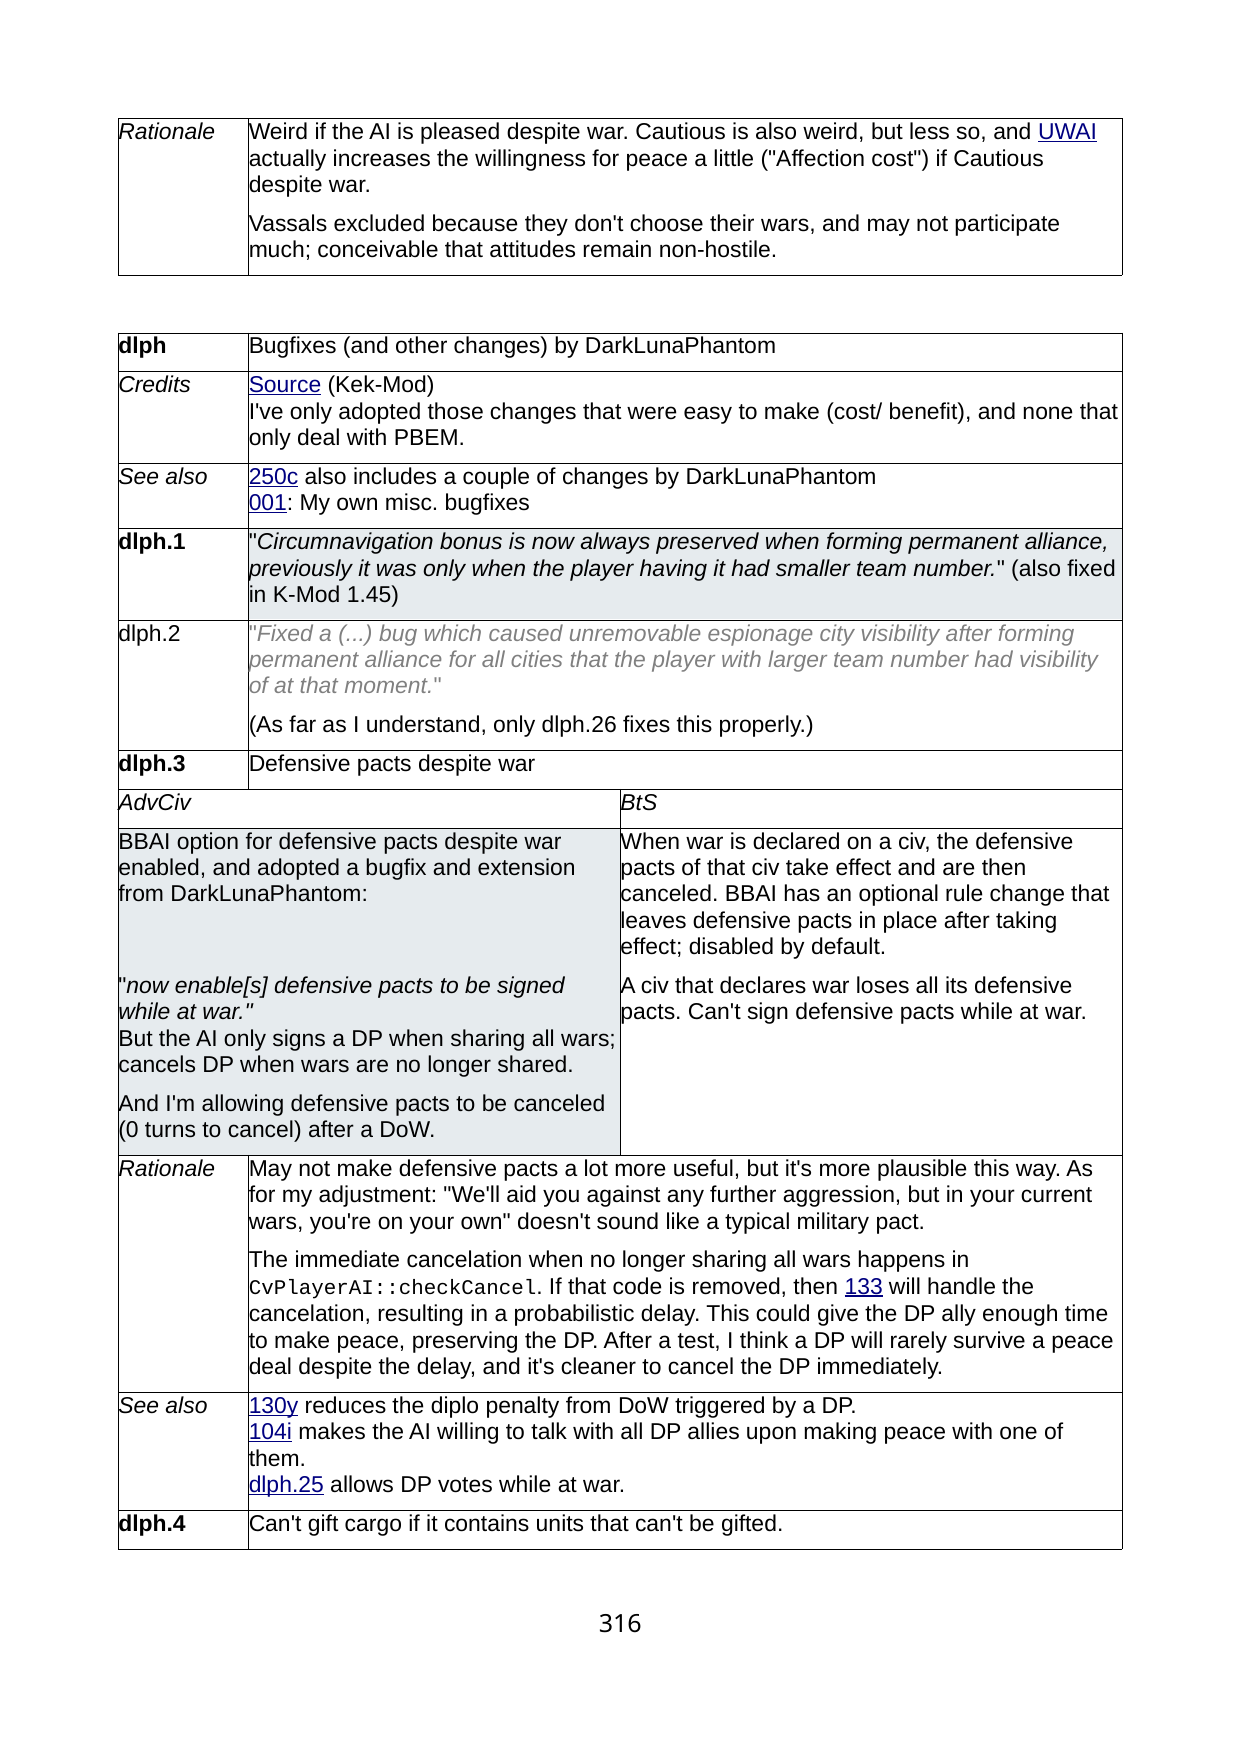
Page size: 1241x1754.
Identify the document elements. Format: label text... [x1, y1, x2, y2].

table_cell 250c also includes a couple of changes by DarkLunaPhantom 001: My own misc. bugfixes [249, 464, 1122, 528]
table_cell "Circumnavigation bonus is now always preserved when forming permanent alliance, previously it was only when the player having it had smaller team number." (also fixed in K-Mod 1.45) [249, 529, 1122, 619]
table_cell Credits [119, 372, 248, 463]
table_header dlph [119, 334, 248, 371]
table_cell dlph.1 [119, 529, 248, 619]
table_cell Source (Kek-Mod) I've only adopted those changes that were easy to make (cost/ benefit), and none that only deal with PBEM. [249, 372, 1122, 463]
table_cell Rationale [119, 1156, 248, 1392]
table_cell Weird if the AI is pleased despite war. Cautious is also weird, but less so, and UWAI actually increases the willingness for peace a little ("Affection cost") if Cautious despite war. Vassals excluded because they don't choose their wars, and may not participate much; conceivable that attitudes remain non-hostile. [249, 119, 1122, 275]
table_cell When war is declared on a civ, the defensive pacts of that civ take effect and are then canceled. BBAI has an optional rule change that leaves defensive pacts in place after taking effect; disabled by default. A civ that declares war loses all its defensive pacts. Can't sign defensive pacts while at war. [621, 829, 1122, 1155]
table_cell Rationale [119, 119, 248, 275]
table_cell "Fixed a (...) bug which caused unremovable espionage city visibility after forming permanent alliance for all cities that the player with larger team number had visibility of at that moment." (As far as I understand, only dlph.26 fixes this properly.) [249, 621, 1122, 750]
table_cell dlph.3 [119, 751, 248, 789]
table_cell Can't gift cargo if it contains units that can't be gifted. [249, 1511, 1122, 1549]
table_cell See also [119, 1393, 248, 1510]
table_cell See also [119, 464, 248, 528]
table_cell dlph.2 [119, 621, 248, 750]
table_header Bugfixes (and other changes) by DarkLunaPhantom [249, 334, 1122, 371]
table_cell 130y reduces the diplo penalty from DoW triggered by a DP. 104i makes the AI willing to talk with all DP allies upon making peace with one of them. dlph.25 allows DP votes while at war. [249, 1393, 1122, 1510]
table_cell May not make defensive pacts a lot more useful, but it's more plausible this way. As for my adjustment: "We'll aid you against any further aggression, but in your current wars, you're on your own" doesn't sound like a typical military pact. The immediate cancelation when no longer sharing all wars happens in CvPlayerAI::checkCancel. If that code is removed, then 133 will handle the cancelation, resulting in a probabilistic delay. This could give the DP ally enough time to make peace, preserving the DP. After a test, I think a DP will rarely survive a peace deal despite the delay, and it's cleaner to cancel the DP immediately. [249, 1156, 1122, 1392]
table_cell BBAI option for defensive pacts despite war enabled, and adopted a bugfix and extension from DarkLunaPhantom: "now enable[s] defensive pacts to be signed while at war." But the AI only signs a DP when sharing all wars; cancels DP when wars are no longer shared. And I'm allowing defensive pacts to be canceled (0 turns to cancel) after a DoW. [119, 829, 620, 1155]
table_cell AdvCiv [119, 790, 620, 828]
table_cell BtS [621, 790, 1122, 828]
table_cell Defensive pacts despite war [249, 751, 1122, 789]
table_cell dlph.4 [119, 1511, 248, 1549]
